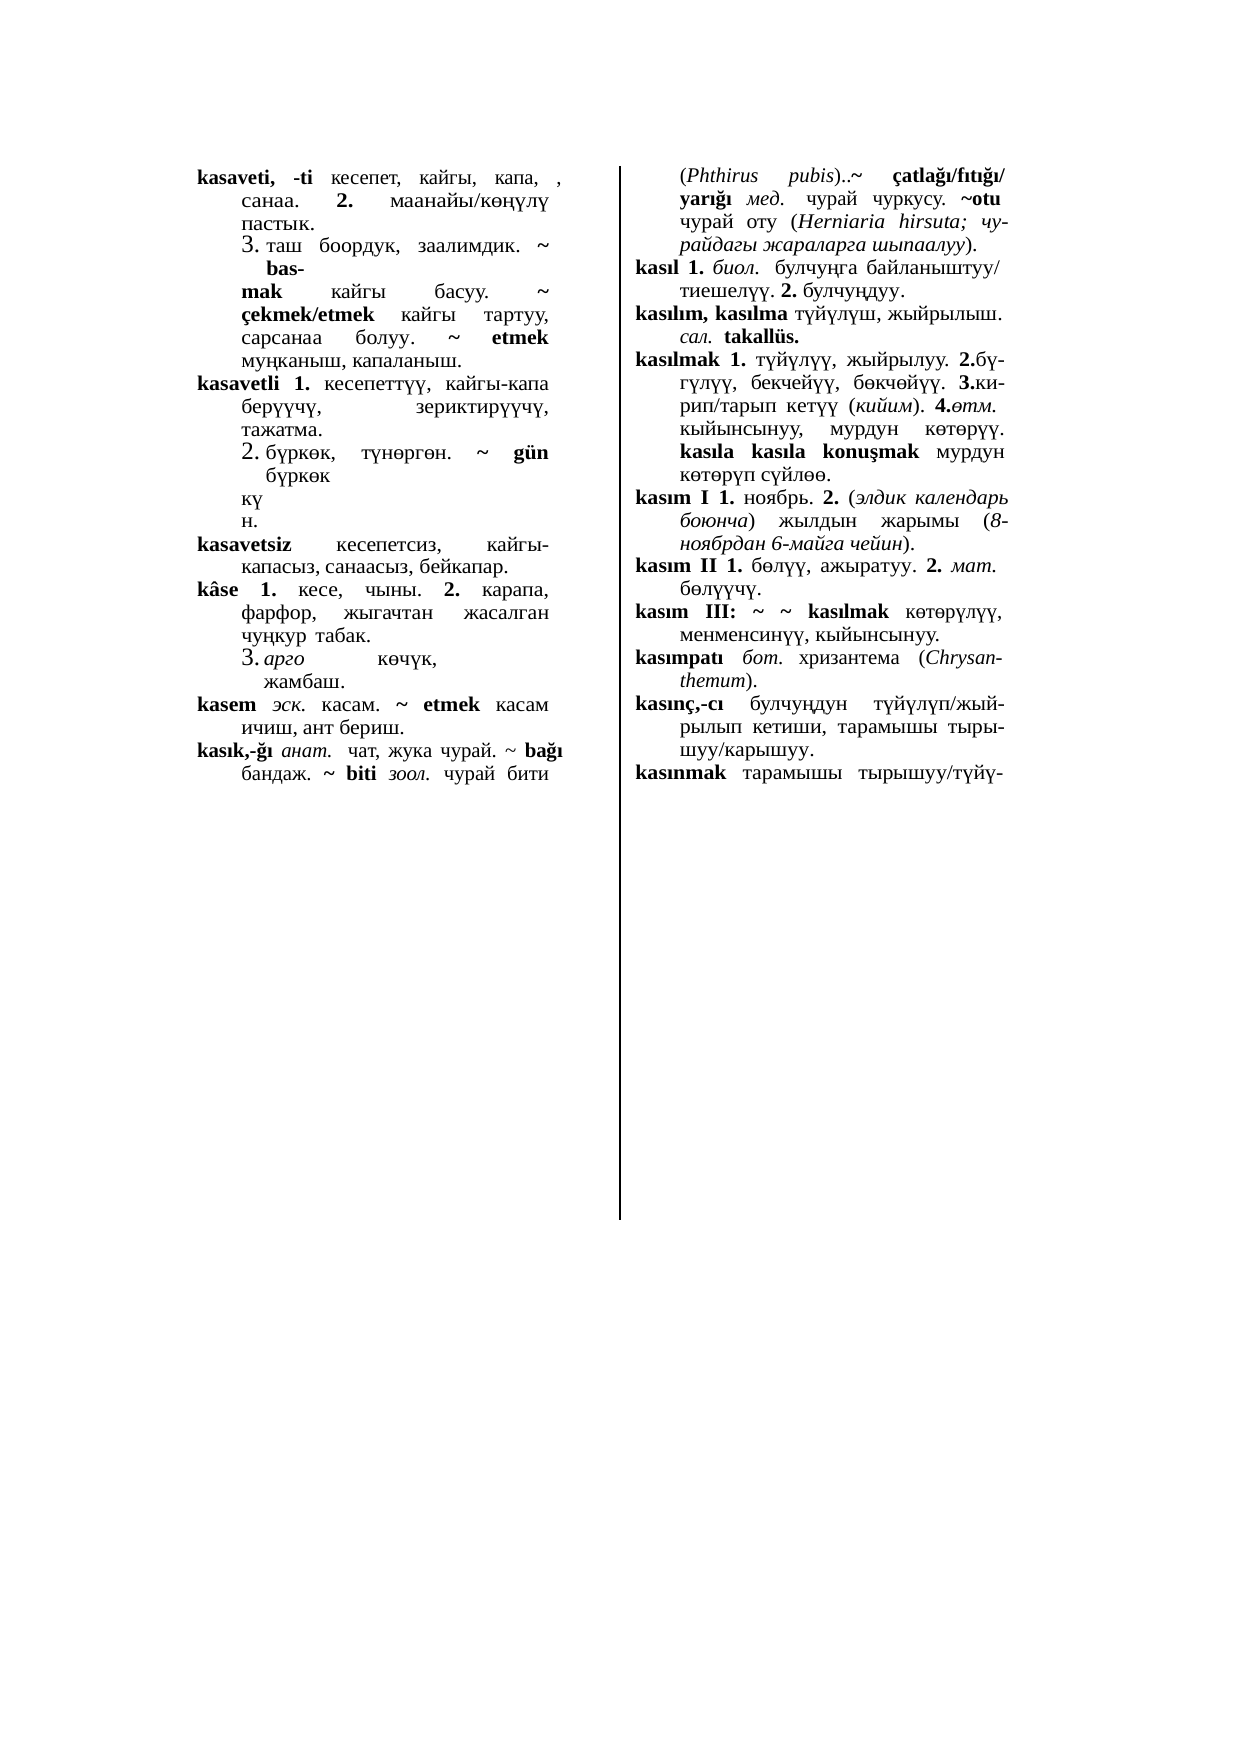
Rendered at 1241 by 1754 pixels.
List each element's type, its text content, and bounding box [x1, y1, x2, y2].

text бөлүүчү. [679, 577, 762, 600]
text kâse 1. кесе, чыны. 2. карапа, фарфор, жыгачтан жасалган чуңкур табак. [197, 578, 549, 647]
text mak кайгы басуу. ~ çekmek/etmek кайгы тартуу, сарсанаа болуу. ~ etmek муңканыш, капаланыш. [241, 280, 549, 372]
text (Phthirus pubis)..~ çatlağı/fıtığı/ yarığı мед. чурай чуркусу. ~otu [679, 164, 1005, 210]
text kasem эск. касам. ~ etmek касам ичиш, ант бериш. [197, 693, 549, 739]
text kasık,-ğı анат. чат, жука чурай. ~ bağı [197, 739, 609, 762]
text kasavetsiz кесепетсиз, кайгы-капасыз, санаасыз, бейкапар. [197, 533, 549, 578]
text kasınmak тарамышы тырышуу/түйү- [635, 761, 1065, 784]
text сал. takallüs. [679, 325, 801, 348]
text kasım III: ~ ~ kasılmak көтөрүлүү, [635, 600, 1065, 623]
list бүркөк, түнөргөн. ~ gün бүркөк [241, 441, 549, 487]
text күн. [241, 487, 263, 533]
text kasınç,-cı булчуңдун түйүлүп/жый- рылып кетиши, тарамышы тыры- шуу/карышуу. [635, 692, 1005, 761]
text чурай оту (Herniaria hirsuta; чу- райдагы жараларга шыпаалуу). [679, 211, 1008, 256]
text кыйынсынуу, мурдун көтөрүү. kasıla kasıla konuşmak мурдун көтөрүп сүйлөө. [679, 417, 1005, 486]
text kasıl 1. биол. булчуңга байланыштуу/ [635, 256, 1037, 279]
text менменсинүү, кыйынсынуу. [679, 623, 944, 646]
text kasım I 1. ноябрь. 2. (элдик календарь боюнча) жылдын жарымы (8- ноябрдан 6-майга чейин). [635, 486, 1008, 554]
text kasım II 1. бөлүү, ажыратуу. 2. мат. [635, 554, 1033, 577]
list арго көчүк, жамбаш. [241, 647, 437, 693]
text бандаж. ~ biti зоол. чурай бити [241, 762, 549, 784]
text kasavetli 1. кесепеттүү, кайгы-капа берүүчү, зериктирүүчү, тажатма. [197, 372, 549, 441]
list таш боордук, заалимдик. ~ bas- [241, 234, 549, 280]
text kasılmak 1. түйүлүү, жыйрылуу. 2.бү- гүлүү, бекчейүү, бөкчөйүү. 3.ки- рип/тарып кетүү (кийим). 4.өтм. [635, 348, 1005, 417]
text санаа. 2. маанайы/көңүлү пастык. [241, 189, 549, 234]
text тиешелүү. 2. булчуңдуу. [679, 279, 908, 302]
text kasaveti, -ti кесепет, кайгы, капа, , [197, 164, 609, 189]
text kasılım, kasılma түйүлүш, жыйрылыш. [635, 302, 1037, 325]
text kasımpatı бот. хризантема (Chrysan- themum). [635, 646, 1004, 692]
